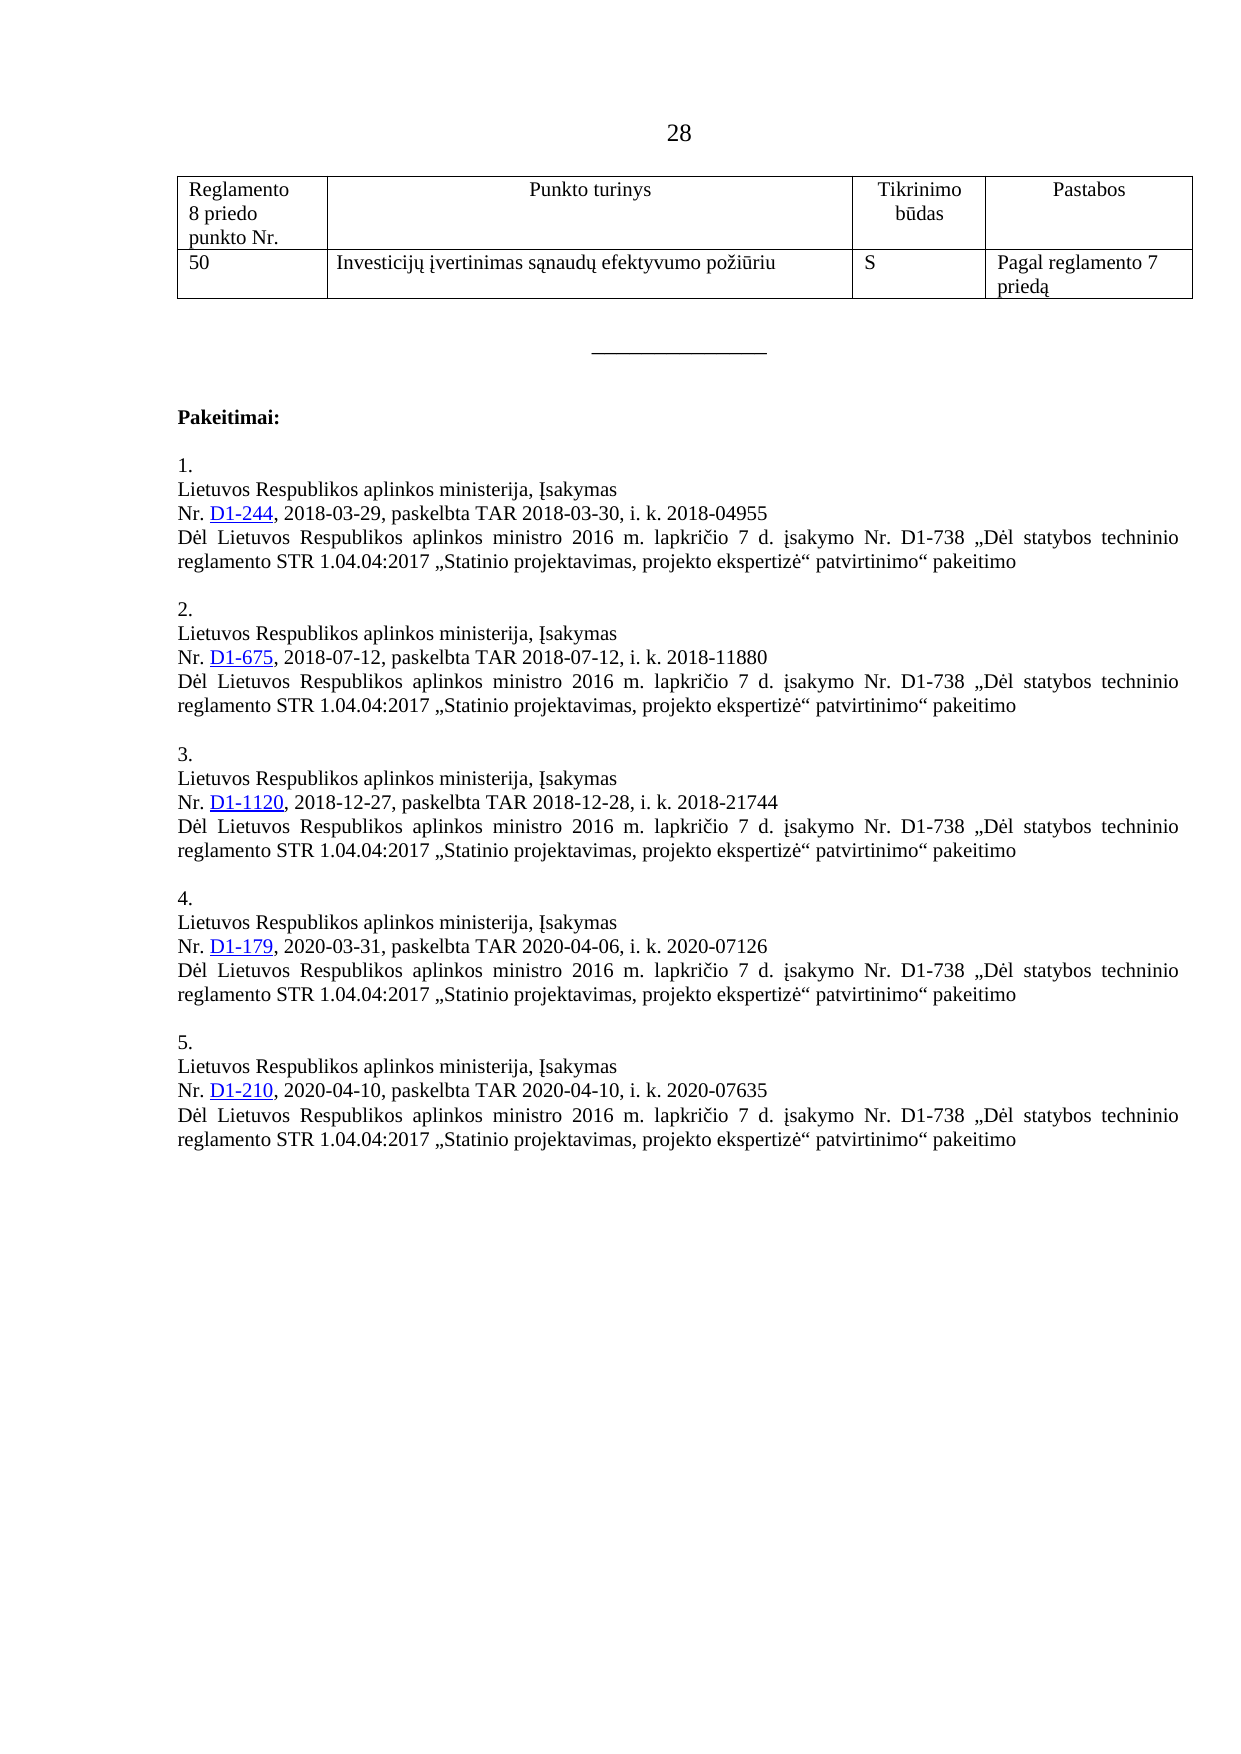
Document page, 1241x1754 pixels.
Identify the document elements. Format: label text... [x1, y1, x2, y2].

text 5. [177, 1030, 1181, 1054]
text ______________ [177, 328, 1181, 357]
text Nr. D1-179, 2020-03-31, paskelbta TAR 2020-04-06, i. k. 2020-07126 [177, 934, 1181, 958]
text Nr. D1-244, 2018-03-29, paskelbta TAR 2018-03-30, i. k. 2018-04955 [177, 501, 1181, 525]
text Dėl Lietuvos Respublikos aplinkos ministro 2016 m. lapkričio 7 d. įsakymo Nr. D1-738 „Dėl statybos techninio reglamento STR 1.04.04:2017 „Statinio projektavimas, projekto ekspertizė“ patvirtinimo“ pakeitimo [177, 669, 1181, 717]
text 3. [177, 742, 1181, 766]
text Dėl Lietuvos Respublikos aplinkos ministro 2016 m. lapkričio 7 d. įsakymo Nr. D1-738 „Dėl statybos techninio reglamento STR 1.04.04:2017 „Statinio projektavimas, projekto ekspertizė“ patvirtinimo“ pakeitimo [177, 1102, 1181, 1151]
table_cell Investicijų įvertinimas sąnaudų efektyvumo požiūriu [328, 250, 852, 298]
text Nr. D1-210, 2020-04-10, paskelbta TAR 2020-04-10, i. k. 2020-07635 [177, 1078, 1181, 1102]
text Lietuvos Respublikos aplinkos ministerija, Įsakymas [177, 766, 1181, 790]
text Dėl Lietuvos Respublikos aplinkos ministro 2016 m. lapkričio 7 d. įsakymo Nr. D1-738 „Dėl statybos techninio reglamento STR 1.04.04:2017 „Statinio projektavimas, projekto ekspertizė“ patvirtinimo“ pakeitimo [177, 958, 1181, 1006]
table_cell 50 [178, 250, 327, 298]
text Dėl Lietuvos Respublikos aplinkos ministro 2016 m. lapkričio 7 d. įsakymo Nr. D1-738 „Dėl statybos techninio reglamento STR 1.04.04:2017 „Statinio projektavimas, projekto ekspertizė“ patvirtinimo“ pakeitimo [177, 525, 1181, 573]
text Lietuvos Respublikos aplinkos ministerija, Įsakymas [177, 1054, 1181, 1078]
table_cell Pagal reglamento 7 priedą [986, 250, 1192, 298]
table_header Punkto turinys [328, 177, 852, 249]
text 4. [177, 886, 1181, 910]
text Dėl Lietuvos Respublikos aplinkos ministro 2016 m. lapkričio 7 d. įsakymo Nr. D1-738 „Dėl statybos techninio reglamento STR 1.04.04:2017 „Statinio projektavimas, projekto ekspertizė“ patvirtinimo“ pakeitimo [177, 814, 1181, 862]
text Nr. D1-675, 2018-07-12, paskelbta TAR 2018-07-12, i. k. 2018-11880 [177, 645, 1181, 669]
text Pakeitimai: [177, 405, 1181, 429]
table_header Reglamento 8 priedo punkto Nr. [178, 177, 327, 249]
text Lietuvos Respublikos aplinkos ministerija, Įsakymas [177, 910, 1181, 934]
table_cell S [853, 250, 985, 298]
text 1. [177, 453, 1181, 477]
text Nr. D1-1120, 2018-12-27, paskelbta TAR 2018-12-28, i. k. 2018-21744 [177, 790, 1181, 814]
text Lietuvos Respublikos aplinkos ministerija, Įsakymas [177, 621, 1181, 645]
text Lietuvos Respublikos aplinkos ministerija, Įsakymas [177, 477, 1181, 501]
table_header Pastabos [986, 177, 1192, 249]
text 2. [177, 597, 1181, 621]
table_header Tikrinimo būdas [853, 177, 985, 249]
